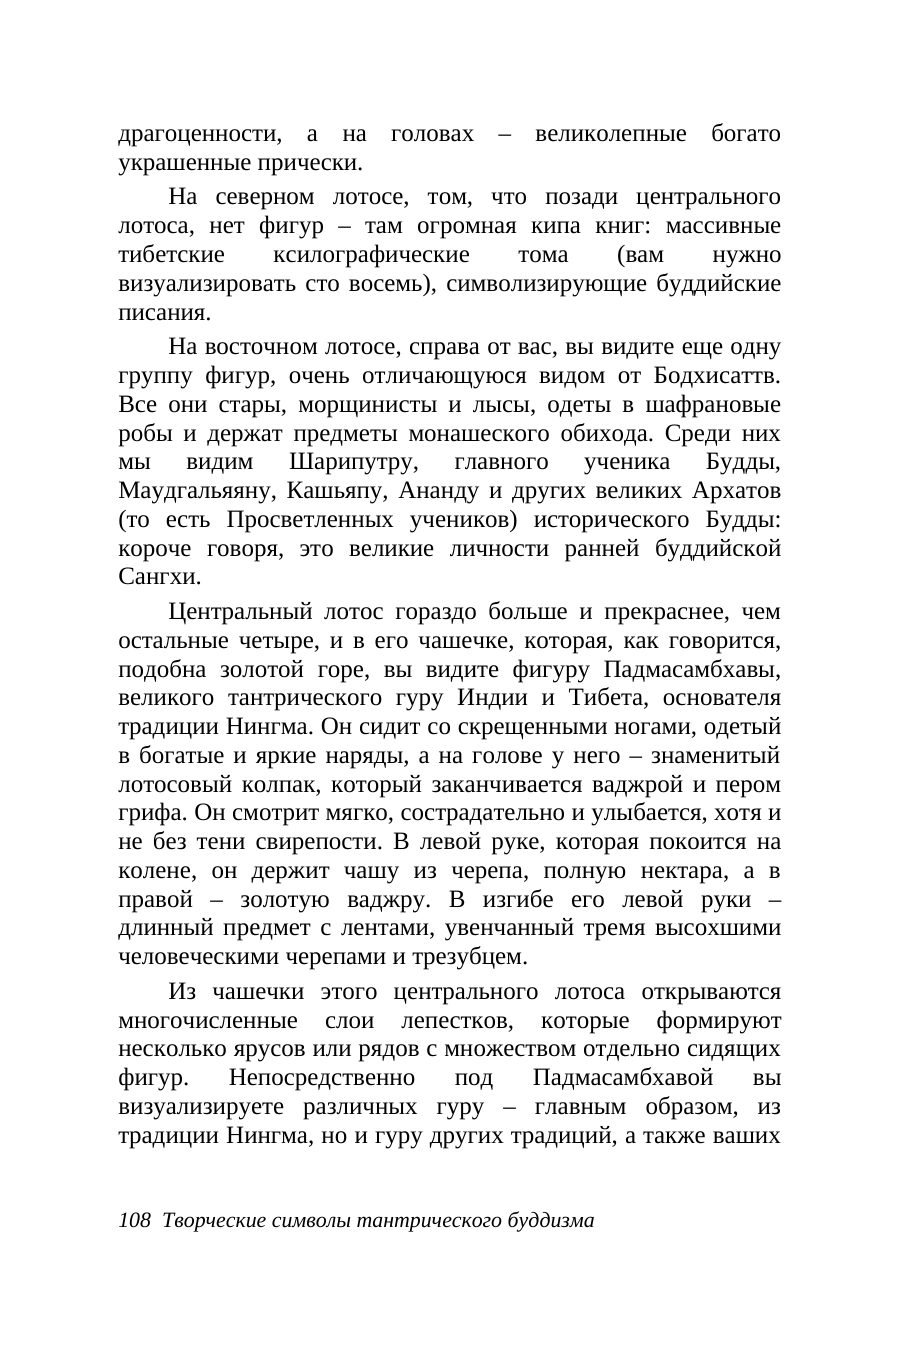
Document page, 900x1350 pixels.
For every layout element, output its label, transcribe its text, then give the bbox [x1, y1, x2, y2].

text драгоценности, а на головах – великолепные богато украшенные прически. [118, 118, 782, 176]
text На восточном лотосе, справа от вас, вы видите еще одну группу фигур, очень отличающуюся видом от Бодхисаттв. Все они стары, морщинисты и лысы, одеты в шафрановые робы и держат предметы монашеского обихода. Среди них мы видим Шарипутру, главного ученика Будды, Маудгальяяну, Кашьяпу, Ананду и других великих Архатов (то есть Просветленных учеников) исторического Будды: короче говоря, это великие личности ранней буддийской Сангхи. [118, 331, 782, 590]
text Центральный лотос гораздо больше и прекраснее, чем остальные четыре, и в его чашечке, которая, как говорится, подобна золотой горе, вы видите фигуру Падмасамбхавы, великого тантрического гуру Индии и Тибета, основателя традиции Нингма. Он сидит со скрещенными ногами, одетый в богатые и яркие наряды, а на голове у него – знаменитый лотосовый колпак, который заканчивается ваджрой и пером грифа. Он смотрит мягко, сострадательно и улыбается, хотя и не без тени свирепости. В левой руке, которая покоится на колене, он держит чашу из черепа, полную нектара, а в правой – золотую ваджру. В изгибе его левой руки – длинный предмет с лентами, увенчанный тремя высохшими человеческими черепами и трезубцем. [118, 596, 782, 970]
text Из чашечки этого центрального лотоса открываются многочисленные слои лепестков, которые формируют несколько ярусов или рядов с множеством отдельно сидящих фигур. Непосредственно под Падмасамбхавой вы визуализируете различных гуру – главным образом, из традиции Нингма, но и гуру других традиций, а также ваших [118, 976, 782, 1148]
text На северном лотосе, том, что позади центрального лотоса, нет фигур – там огромная кипа книг: массивные тибетские ксилографические тома (вам нужно визуализировать сто восемь), символизирующие буддийские писания. [118, 182, 782, 325]
